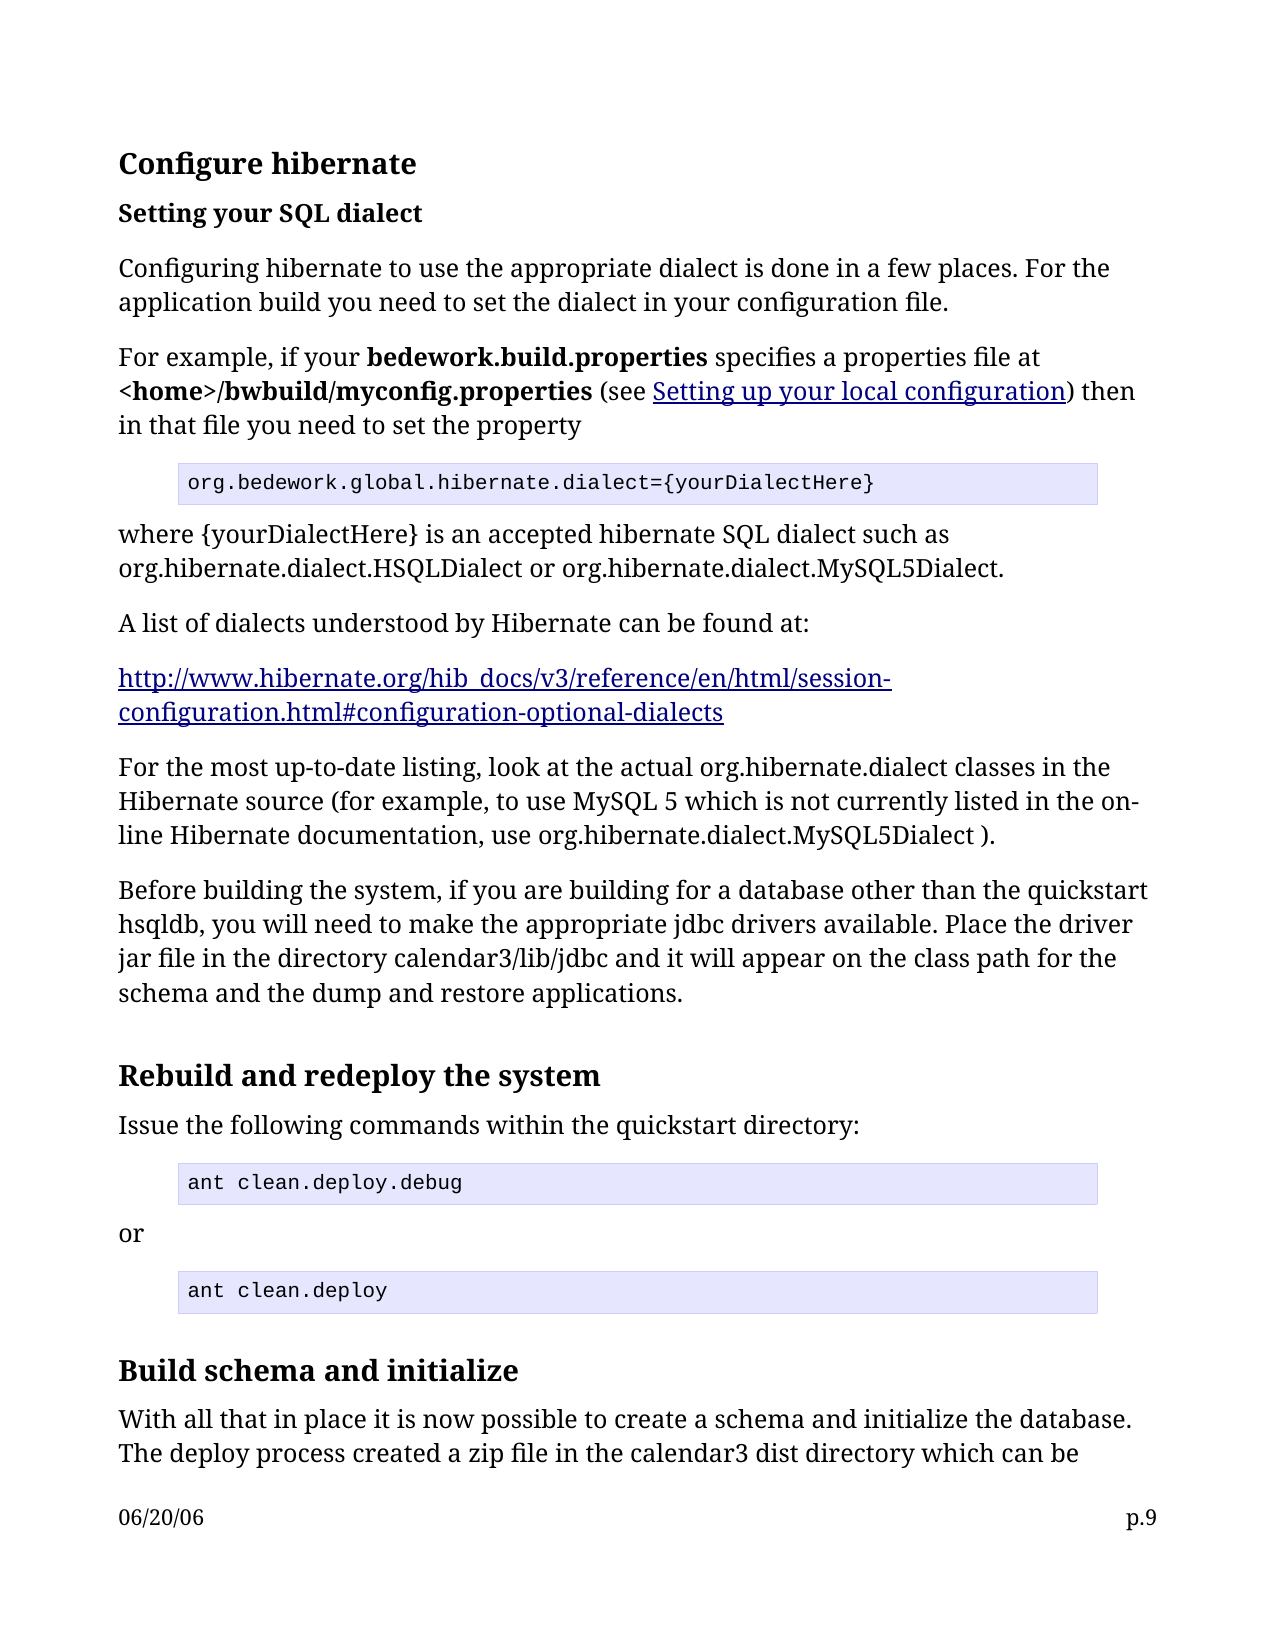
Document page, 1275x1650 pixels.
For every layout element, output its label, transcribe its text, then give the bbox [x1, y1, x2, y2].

text For example, if your bedework.build.properties specifies a properties file at <home>/bwbuild/myconfig.properties (see Setting up your local configuration) then in that file you need to set the property [118, 339, 1157, 442]
subtitle Configure hibernate [118, 143, 1157, 183]
text Configuring hibernate to use the appropriate dialect is done in a few places. For the application build you need to set the dialect in your configuration file. [118, 250, 1157, 318]
text where {yourDialectHere} is an accepted hibernate SQL dialect such as org.hibernate.dialect.HSQLDialect or org.hibernate.dialect.MySQL5Dialect. [118, 516, 1157, 584]
text or [118, 1216, 1157, 1250]
text http://www.hibernate.org/hib_docs/v3/reference/en/html/session-configuration.html#configuration-optional-dialects [118, 661, 1157, 729]
text With all that in place it is now possible to create a schema and initialize the database. The deploy process created a zip file in the calendar3 dist directory which can be [118, 1402, 1157, 1470]
text Before building the system, if you are building for a database other than the quickstart hsqldb, you will need to make the appropriate jdbc drivers available. Place the driver jar file in the directory calendar3/lib/jdbc and it will appear on the class path for the schema and the dump and restore applications. [118, 873, 1157, 1009]
text Setting your SQL dialect [118, 195, 1157, 229]
text Issue the following commands within the quickstart directory: [118, 1107, 1157, 1142]
subtitle Rebuild and redeploy the system [118, 1055, 1157, 1095]
text ant clean.deploy.debug [179, 1164, 1097, 1204]
text A list of dialects understood by Hibernate can be found at: [118, 606, 1157, 639]
text For the most up-to-date listing, look at the actual org.hibernate.dialect classes in the Hibernate source (for example, to use MySQL 5 which is not currently listed in the on-line Hibernate documentation, use org.hibernate.dialect.MySQL5Dialect ). [118, 750, 1157, 852]
subtitle Build schema and initialize [118, 1350, 1157, 1389]
text ant clean.deploy [179, 1272, 1097, 1313]
text org.bedework.global.hibernate.dialect={yourDialectHere} [179, 464, 1097, 504]
